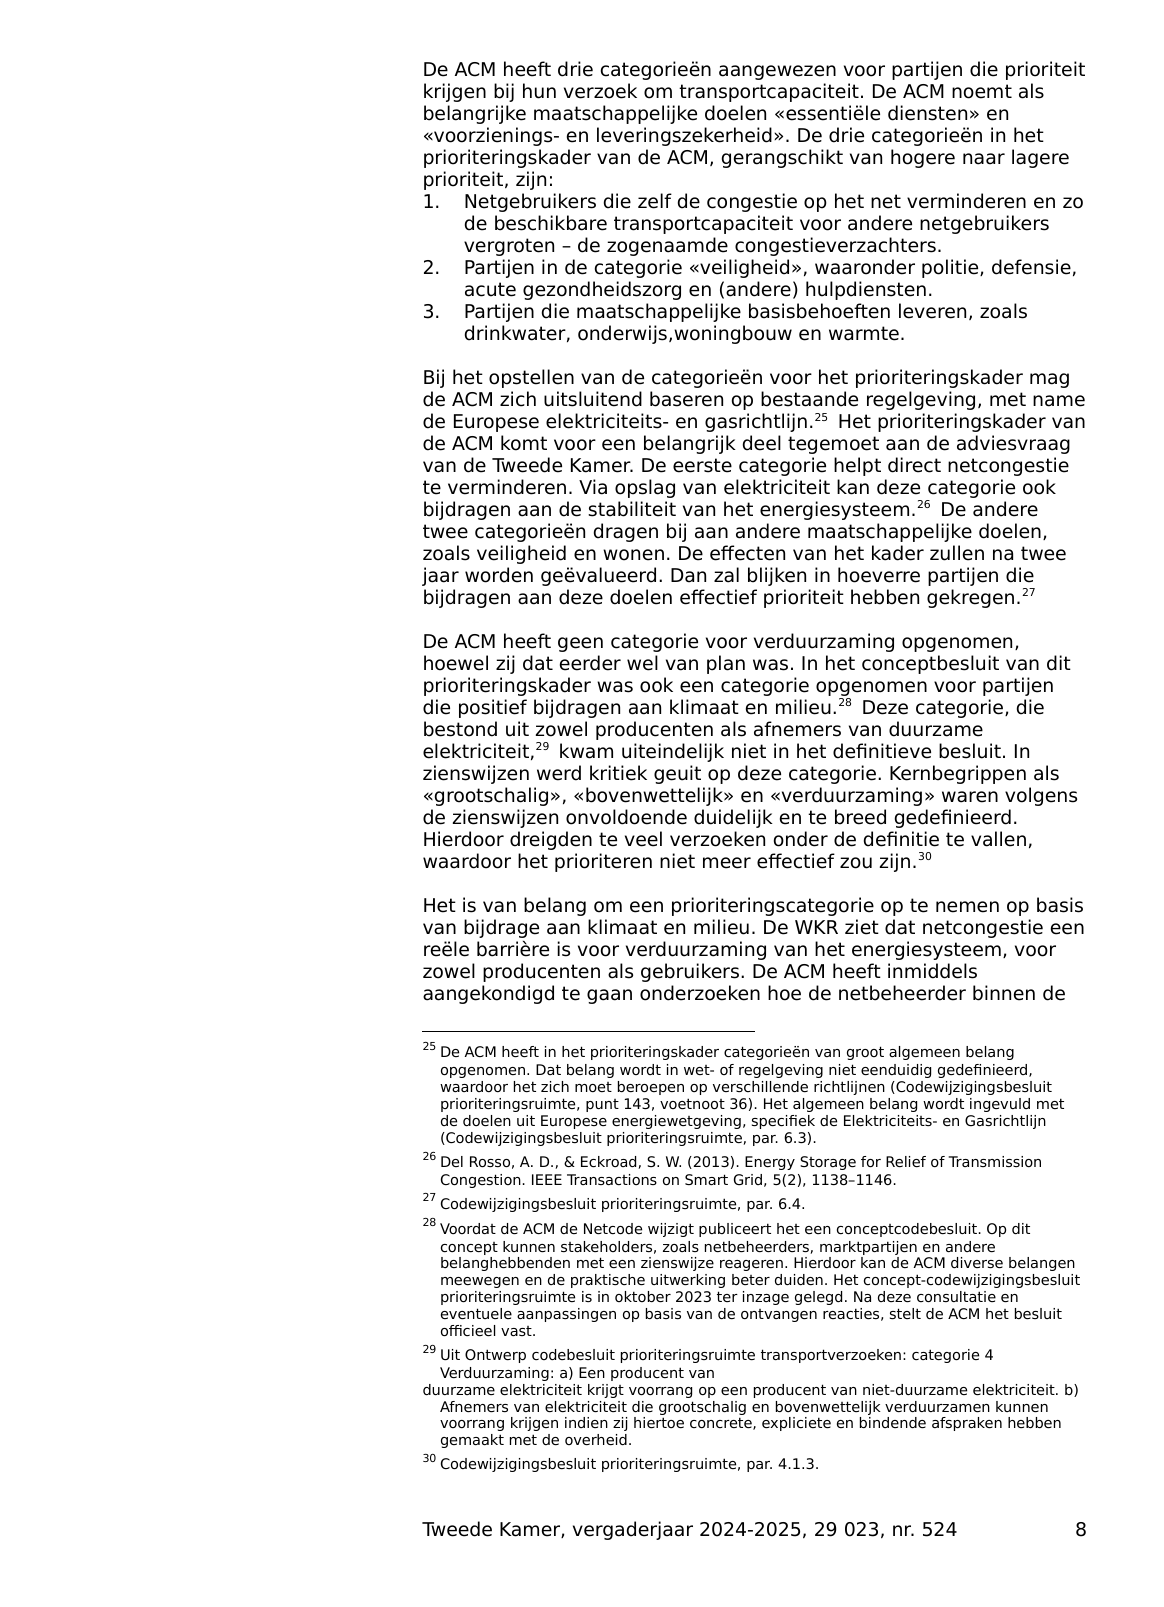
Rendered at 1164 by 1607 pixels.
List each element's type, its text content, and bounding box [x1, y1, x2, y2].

text Voordat de ACM de Netcode wijzigt publiceert het een conceptcodebesluit. Op dit concept kunnen stakeholders, zoals netbeheerders, marktpartijen en andere belanghebbenden met een zienswijze reageren. Hierdoor kan de ACM diverse belangen meewegen en de praktische uitwerking beter duiden. Het concept-codewijzigingsbesluit prioriteringsruimte is in oktober 2023 ter inzage gelegd. Na deze consultatie en eventuele aanpassingen op basis van de ontvangen reacties, stelt de ACM het besluit officieel vast. [422, 1217, 1087, 1340]
text De ACM heeft drie categorieën aangewezen voor partijen die prioriteit krijgen bij hun verzoek om transportcapaciteit. De ACM noemt als belangrijke maatschappelijke doelen «essentiële diensten» en «voorzienings- en leveringszekerheid». De drie categorieën in het prioriteringskader van de ACM, gerangschikt van hogere naar lagere prioriteit, zijn: [422, 59, 1087, 191]
text 3. Partijen die maatschappelijke basisbehoeften leveren, zoals drinkwater, onderwijs,woningbouw en warmte. [422, 301, 1087, 345]
text 2. Partijen in de categorie «veiligheid», waaronder politie, defensie, acute gezondheidszorg en (andere) hulpdiensten. [422, 257, 1087, 301]
text Het is van belang om een prioriteringscategorie op te nemen op basis van bijdrage aan klimaat en milieu. De WKR ziet dat netcongestie een reële barrière is voor verduurzaming van het energiesysteem, voor zowel producenten als gebruikers. De ACM heeft inmiddels aangekondigd te gaan onderzoeken hoe de netbeheerder binnen de [422, 895, 1087, 1005]
text Del Rosso, A. D., & Eckroad, S. W. (2013). Energy Storage for Relief of Transmission Congestion. IEEE Transactions on Smart Grid, 5(2), 1138–1146. [422, 1150, 1087, 1189]
text 1. Netgebruikers die zelf de congestie op het net verminderen en zo de beschikbare transportcapaciteit voor andere netgebruikers vergroten – de zogenaamde congestieverzachters. [422, 191, 1087, 257]
text Codewijzigingsbesluit prioriteringsruimte, par. 4.1.3. [422, 1452, 1087, 1474]
text Uit Ontwerp codebesluit prioriteringsruimte transportverzoeken: categorie 4 Verduurzaming: a) Een producent van [422, 1343, 1087, 1382]
text Bij het opstellen van de categorieën voor het prioriteringskader mag de ACM zich uitsluitend baseren op bestaande regelgeving, met name de Europese elektriciteits- en gasrichtlijn. Het prioriteringskader van de ACM komt voor een belangrijk deel tegemoet aan de adviesvraag van de Tweede Kamer. De eerste categorie helpt direct netcongestie te verminderen. Via opslag van elektriciteit kan deze categorie ook bijdragen aan de stabiliteit van het energiesysteem. De andere twee categorieën dragen bij aan andere maatschappelijke doelen, zoals veiligheid en wonen. De effecten van het kader zullen na twee jaar worden geëvalueerd. Dan zal blijken in hoeverre partijen die bijdragen aan deze doelen effectief prioriteit hebben gekregen. [422, 367, 1087, 609]
text Codewijzigingsbesluit prioriteringsruimte, par. 6.4. [422, 1192, 1087, 1214]
text De ACM heeft in het prioriteringskader categorieën van groot algemeen belang opgenomen. Dat belang wordt in wet- of regelgeving niet eenduidig gedefinieerd, waardoor het zich moet beroepen op verschillende richtlijnen (Codewijzigingsbesluit prioriteringsruimte, punt 143, voetnoot 36). Het algemeen belang wordt ingevuld met de doelen uit Europese energiewetgeving, specifiek de Elektriciteits- en Gasrichtlijn (Codewijzigingsbesluit prioriteringsruimte, par. 6.3). [422, 1040, 1087, 1147]
text duurzame elektriciteit krijgt voorrang op een producent van niet-duurzame elektriciteit. b) Afnemers van elektriciteit die grootschalig en bovenwettelijk verduurzamen kunnen voorrang krijgen indien zij hiertoe concrete, expliciete en bindende afspraken hebben gemaakt met de overheid. [422, 1382, 1087, 1449]
text De ACM heeft geen categorie voor verduurzaming opgenomen, hoewel zij dat eerder wel van plan was. In het conceptbesluit van dit prioriteringskader was ook een categorie opgenomen voor partijen die positief bijdragen aan klimaat en milieu. Deze categorie, die bestond uit zowel producenten als afnemers van duurzame elektriciteit, kwam uiteindelijk niet in het definitieve besluit. In zienswijzen werd kritiek geuit op deze categorie. Kernbegrippen als «grootschalig», «bovenwettelijk» en «verduurzaming» waren volgens de zienswijzen onvoldoende duidelijk en te breed gedefinieerd. Hierdoor dreigden te veel verzoeken onder de definitie te vallen, waardoor het prioriteren niet meer effectief zou zijn. [422, 631, 1087, 873]
